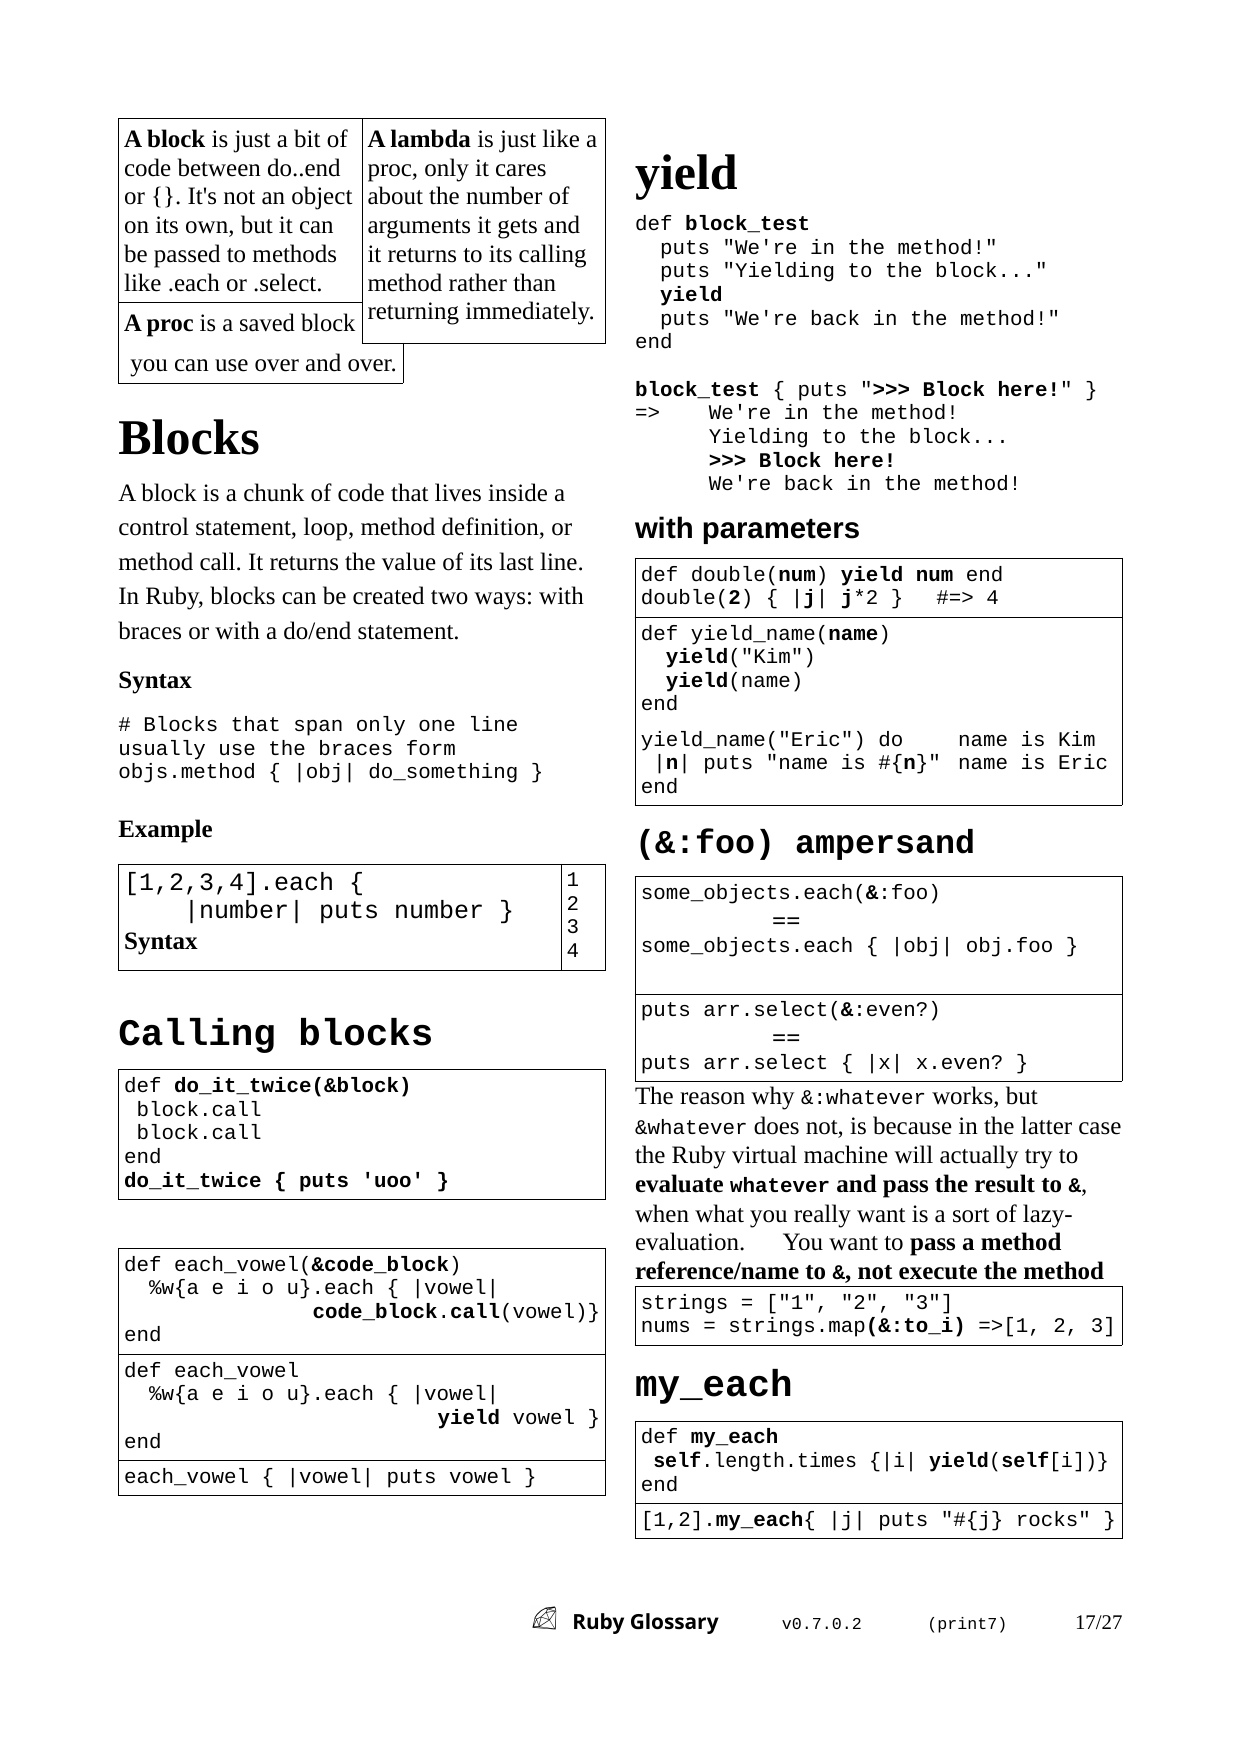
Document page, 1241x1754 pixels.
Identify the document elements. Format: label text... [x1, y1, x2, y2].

subtitle my_each [635, 1366, 1122, 1408]
text The reason why &:whatever works, but &whatever does not, is because in the latter case the Ruby virtual machine will actually try to evaluate whatever and pass the result to &, when what you really want is a sort of lazy-evaluation. You want to pass a method reference/name to &, not execute the method [635, 1082, 1122, 1286]
subtitle with parameters [635, 511, 1122, 545]
table_header 1 2 3 4 [562, 865, 605, 969]
text We're back in the method! [635, 473, 1122, 497]
picture [530, 1605, 557, 1630]
table_header def double(num) yield num end double(2) { |j| j*2 } #=> 4 [636, 559, 1122, 617]
text A block is a chunk of code that lives inside a control statement, loop, method definition, or method call. It returns the value of its last line. In Ruby, blocks can be created two ways: with braces or with a do/end statement. [118, 478, 605, 644]
table_cell name is Kim name is Eric [952, 723, 1122, 805]
text puts "Yielding to the block..." [635, 260, 1122, 284]
text block_test { puts ">>> Block here!" } [635, 379, 1122, 402]
text Yielding to the block... [635, 426, 1122, 449]
table_header def my_each self.length.times {|i| yield(self[i])} end [636, 1422, 1122, 1503]
text yield [635, 284, 1122, 308]
subtitle Calling blocks [118, 1014, 605, 1057]
table_header [1,2,3,4].each { |number| puts number } Syntax [119, 865, 561, 969]
text objs.method { |obj| do_something } [118, 761, 605, 785]
text => We're in the method! [635, 402, 1122, 426]
subtitle Blocks [118, 408, 605, 465]
table_cell [1,2].my_each{ |j| puts "#{j} rocks" } [636, 1504, 1122, 1538]
text Syntax [118, 665, 605, 694]
table_cell you can use over and over. [119, 343, 403, 383]
text >>> Block here! [635, 449, 1122, 473]
table_header def do_it_twice(&block) block.call block.call end do_it_twice { puts 'uoo' } [119, 1070, 605, 1199]
text puts "We're back in the method!" [635, 308, 1122, 331]
table_cell yield_name("Eric") do |n| puts "name is #{n}" end [636, 723, 952, 805]
table_header A block is just a bit of code between do..end or {}. It's not an object on its own, but it can be passed to methods like .each or .select. [119, 119, 362, 302]
table_header A lambda is just like a proc, only it cares about the number of arguments it gets and it returns to its calling method rather than returning immediately. [363, 119, 605, 342]
subtitle (&:foo) ampersand [635, 826, 1122, 864]
table_header def each_vowel(&code_block) %w{a e i o u}.each { |vowel| code_block.call(vowel)} end [119, 1249, 605, 1354]
text # Blocks that span only one line usually use the braces form [118, 714, 605, 761]
table_cell A proc is a saved block [119, 303, 362, 342]
table_header def yield_name(name) yield("Kim") yield(name) end [636, 618, 952, 723]
text puts "We're in the method!" [635, 237, 1122, 260]
text def block_test [635, 213, 1122, 237]
table_cell each_vowel { |vowel| puts vowel } [119, 1461, 605, 1495]
table_cell puts arr.select(&:even?) == puts arr.select { |x| x.even? } [636, 995, 1122, 1081]
text end [635, 331, 1122, 355]
table_header [952, 618, 1122, 723]
table_header some_objects.each(&:foo) == some_objects.each { |obj| obj.foo } [636, 877, 1122, 993]
text Example [118, 814, 605, 843]
table_header strings = ["1", "2", "3"] nums = strings.map(&:to_i) =>[1, 2, 3] [636, 1287, 1122, 1345]
table_cell def each_vowel %w{a e i o u}.each { |vowel| yield vowel } end [119, 1355, 605, 1460]
table_cell [404, 344, 605, 383]
subtitle yield [635, 143, 1122, 201]
